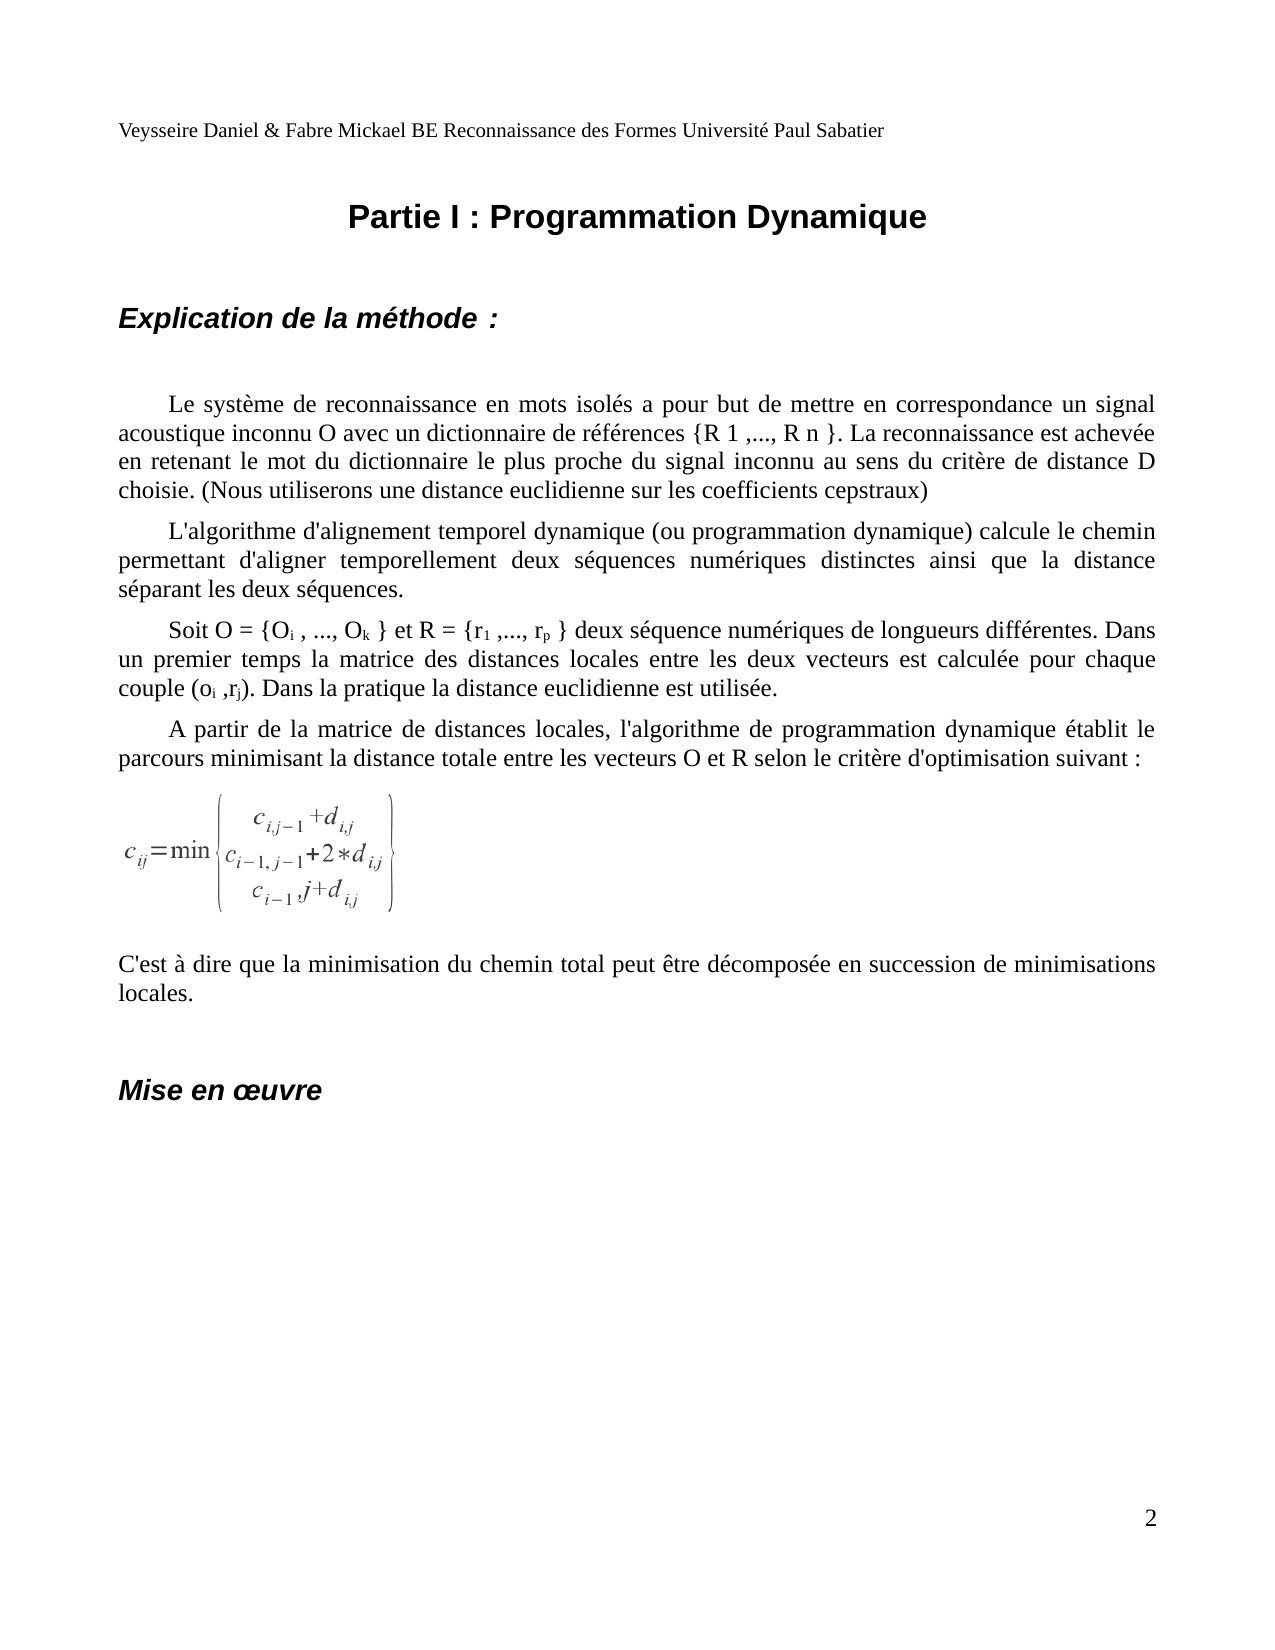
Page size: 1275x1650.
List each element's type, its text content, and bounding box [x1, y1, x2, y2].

text Le système de reconnaissance en mots isolés a pour but de mettre en correspondance un signal acoustique inconnu O avec un dictionnaire de références {R 1 ,..., R n }. La reconnaissance est achevée en retenant le mot du dictionnaire le plus proche du signal inconnu au sens du critère de distance D choisie. (Nous utiliserons une distance euclidienne sur les coefficients cepstraux) [118, 389, 1157, 504]
subtitle Partie I : Programmation Dynamique [118, 197, 1157, 235]
picture [118, 783, 414, 921]
text A partir de la matrice de distances locales, l'algorithme de programmation dynamique établit le parcours minimisant la distance totale entre les vecteurs O et R selon le critère d'optimisation suivant : [118, 714, 1157, 771]
subtitle Mise en œuvre [118, 1073, 1157, 1106]
text C'est à dire que la minimisation du chemin total peut être décomposée en succession de minimisations locales. [118, 949, 1157, 1006]
subtitle Explication de la méthode : [118, 302, 1157, 335]
text L'algorithme d'alignement temporel dynamique (ou programmation dynamique) calcule le chemin permettant d'aligner temporellement deux séquences numériques distinctes ainsi que la distance séparant les deux séquences. [118, 516, 1157, 603]
text Soit O = {Oi , ..., Ok } et R = {r1 ,..., rp } deux séquence numériques de longueurs différentes. Dans un premier temps la matrice des distances locales entre les deux vecteurs est calculée pour chaque couple (oi ,rj). Dans la pratique la distance euclidienne est utilisée. [118, 615, 1157, 701]
